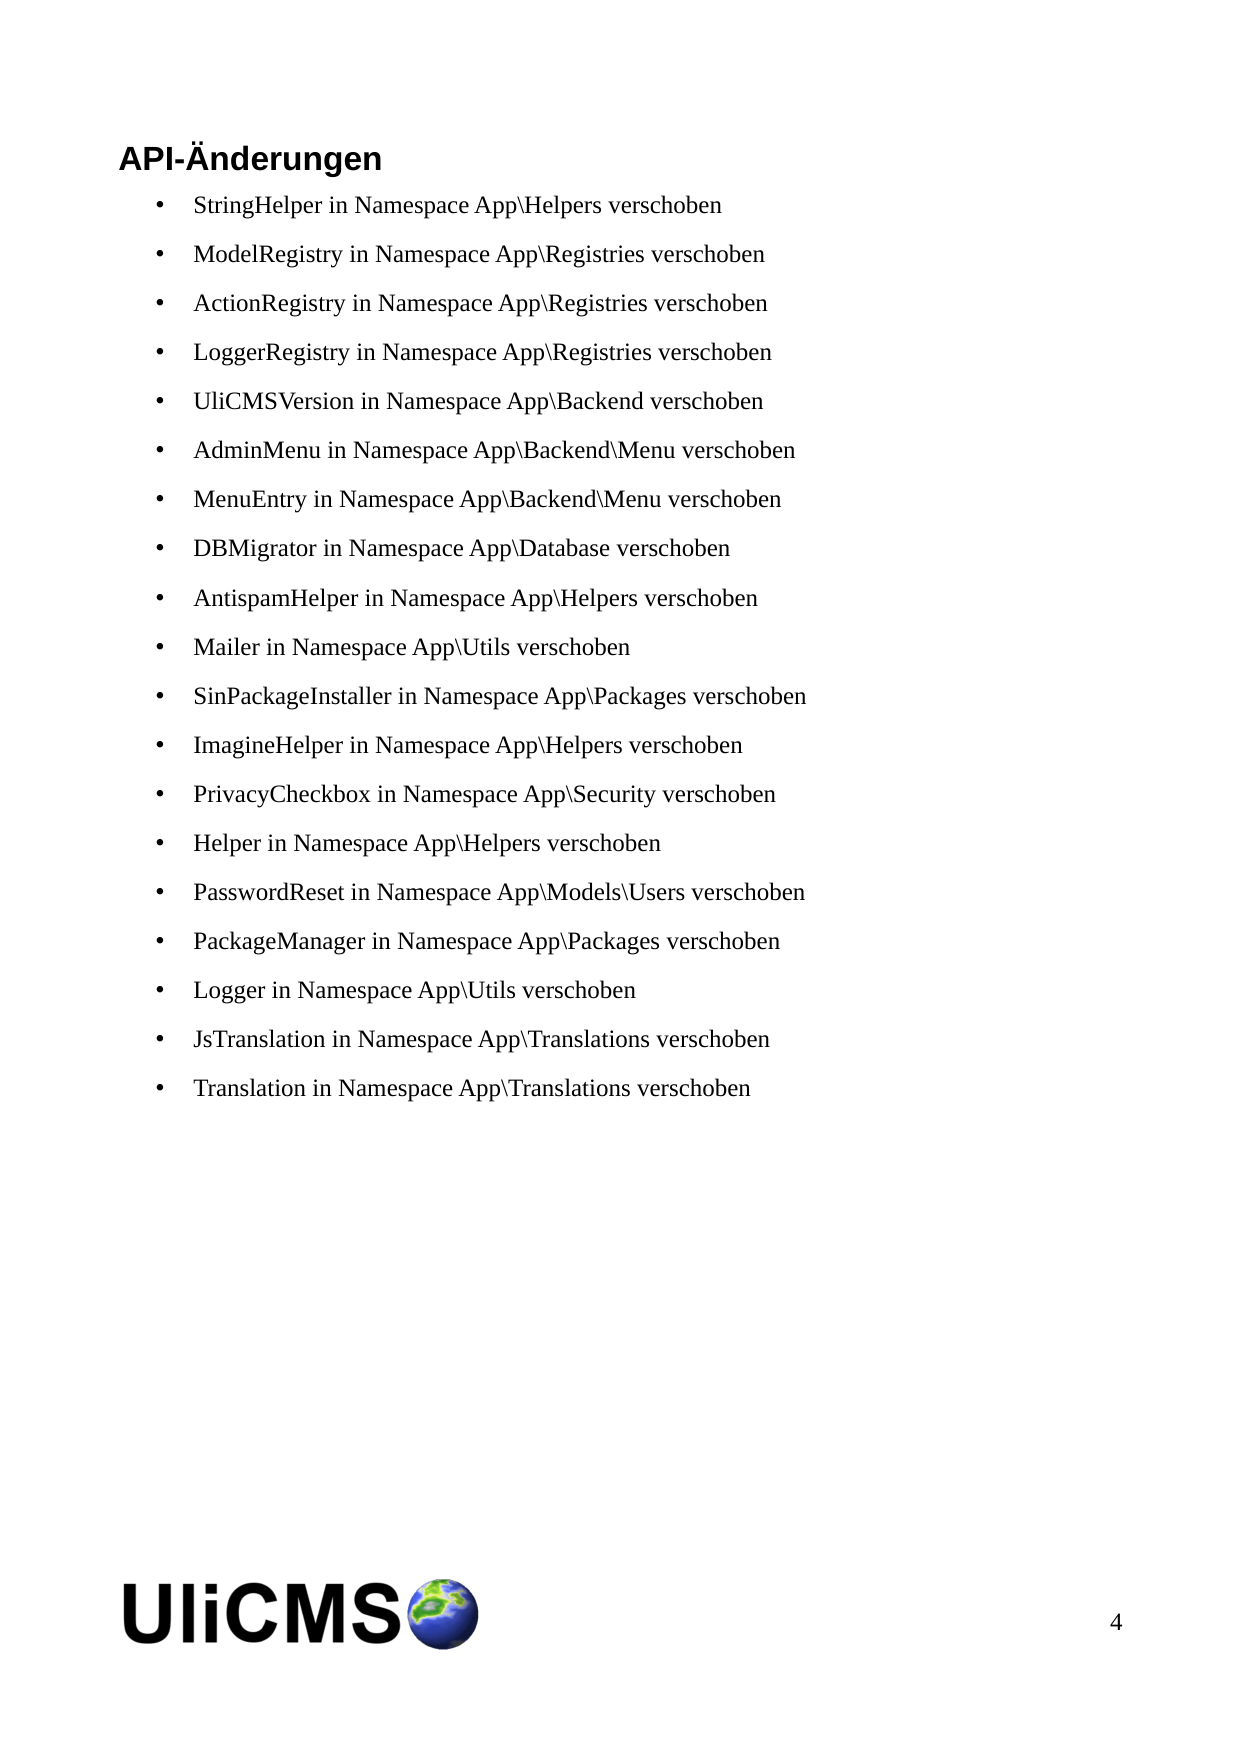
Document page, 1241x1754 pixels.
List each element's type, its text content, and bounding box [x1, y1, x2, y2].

list ModelRegistry in Namespace App\Registries verschoben [156, 239, 1122, 268]
list Helper in Namespace App\Helpers verschoben [156, 828, 1122, 857]
list ImagineHelper in Namespace App\Helpers verschoben [156, 730, 1122, 758]
list MenuEntry in Namespace App\Backend\Menu verschoben [156, 484, 1122, 513]
list AdminMenu in Namespace App\Backend\Menu verschoben [156, 435, 1122, 464]
list UliCMSVersion in Namespace App\Backend verschoben [156, 386, 1122, 415]
picture [118, 1578, 479, 1652]
subtitle API-Änderungen [118, 139, 1122, 178]
list StringHelper in Namespace App\Helpers verschoben [156, 190, 1122, 219]
list SinPackageInstaller in Namespace App\Packages verschoben [156, 681, 1122, 709]
list Translation in Namespace App\Translations verschoben [156, 1073, 1122, 1102]
list AntispamHelper in Namespace App\Helpers verschoben [156, 583, 1122, 611]
list Mailer in Namespace App\Utils verschoben [156, 632, 1122, 660]
list ActionRegistry in Namespace App\Registries verschoben [156, 288, 1122, 317]
list PasswordReset in Namespace App\Models\Users verschoben [156, 877, 1122, 906]
list JsTranslation in Namespace App\Translations verschoben [156, 1024, 1122, 1053]
list Logger in Namespace App\Utils verschoben [156, 975, 1122, 1004]
list PrivacyCheckbox in Namespace App\Security verschoben [156, 779, 1122, 808]
list LoggerRegistry in Namespace App\Registries verschoben [156, 337, 1122, 366]
list PackageManager in Namespace App\Packages verschoben [156, 926, 1122, 955]
list DBMigrator in Namespace App\Database verschoben [156, 533, 1122, 562]
